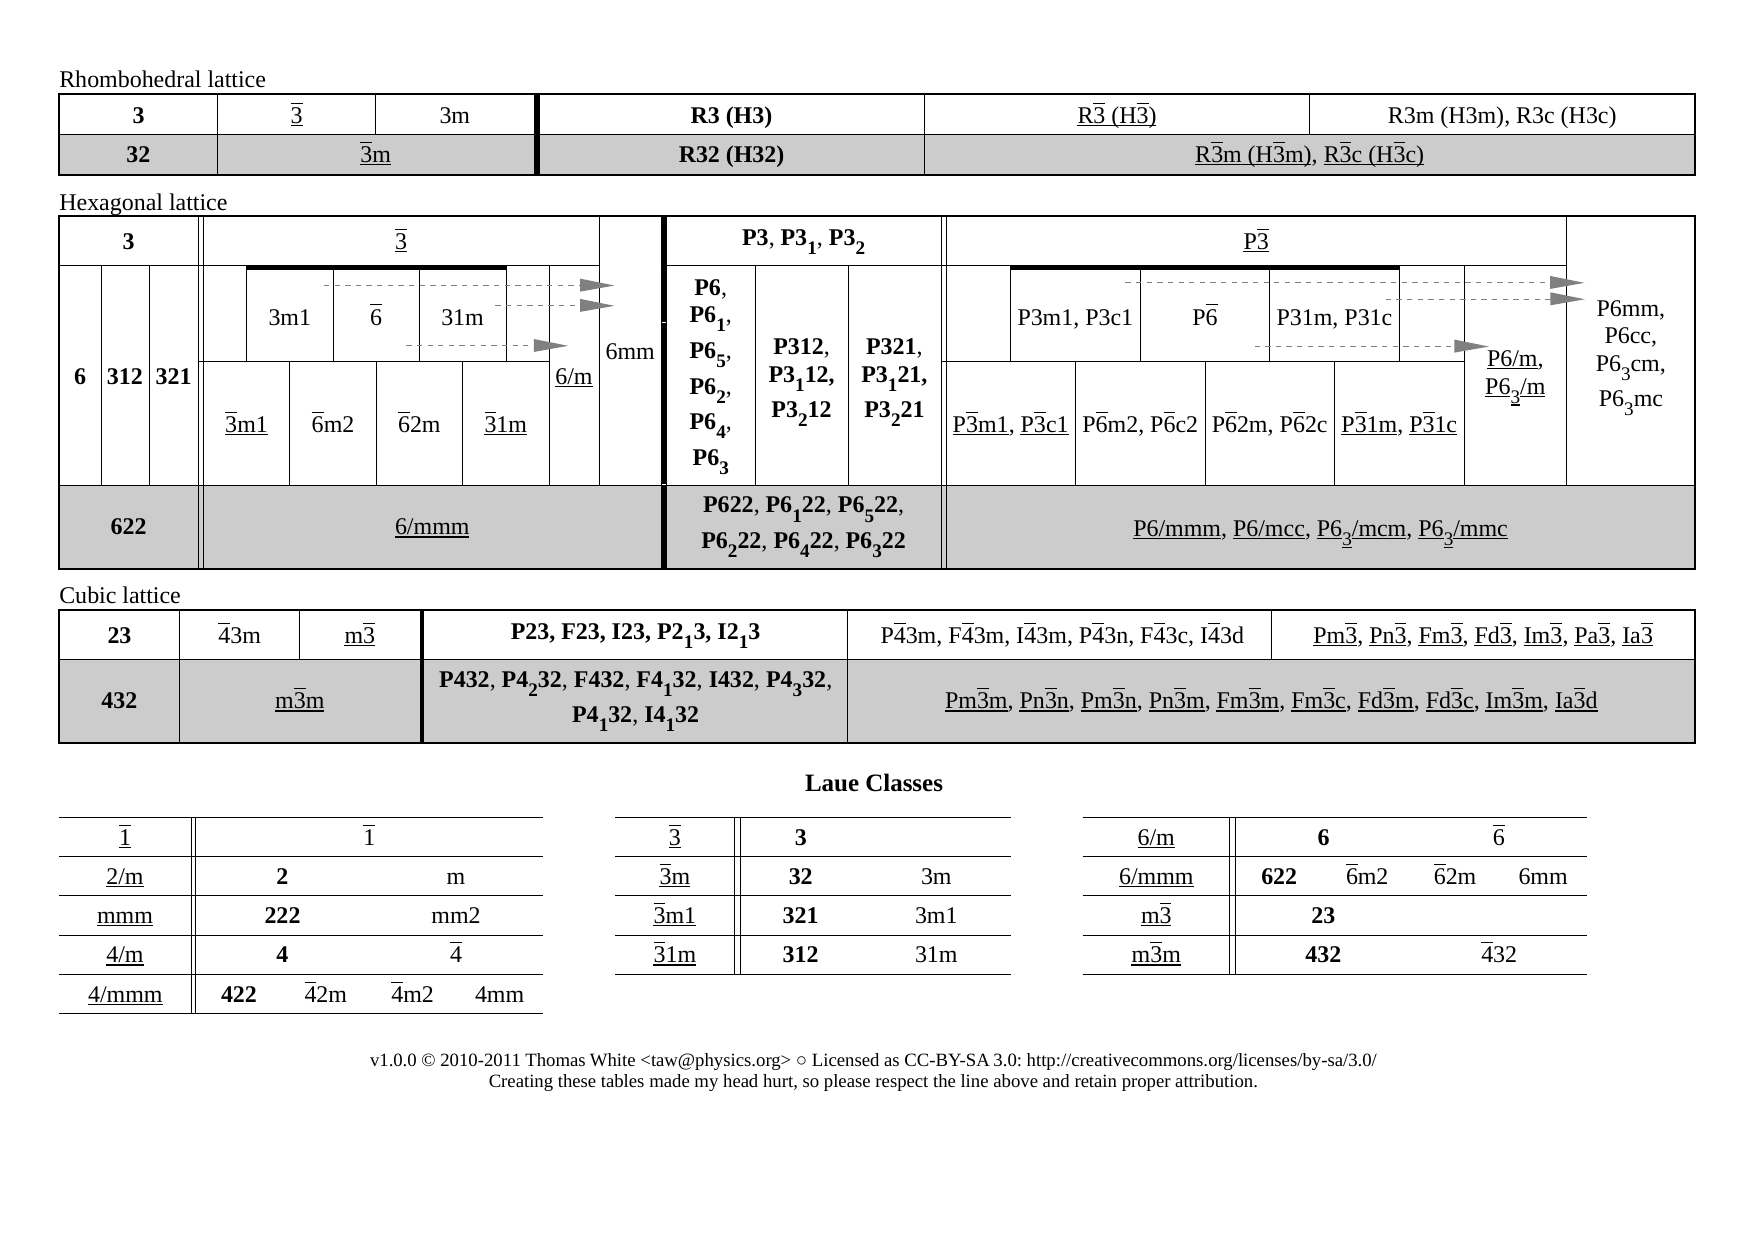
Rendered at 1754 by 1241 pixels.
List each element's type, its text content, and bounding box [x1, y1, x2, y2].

table_cell P6/mmm, P6/mcc, P63/mcm, P63/mmc [947, 486, 1694, 568]
table_cell [942, 486, 946, 568]
table_cell 31m [420, 270, 506, 361]
table_cell [199, 362, 203, 484]
table_cell [615, 975, 734, 1013]
table_cell 6/mmm [1083, 857, 1229, 895]
table_header 6 [1236, 818, 1411, 856]
table_cell [1230, 896, 1235, 934]
table_header [861, 818, 1011, 856]
table_header [199, 217, 203, 265]
table_cell [1011, 895, 1082, 934]
table_header [1011, 817, 1082, 856]
table_header m3 [300, 611, 420, 659]
table_cell 4 [196, 936, 369, 974]
table_cell 31m [463, 362, 549, 484]
table_cell 31m [861, 936, 1011, 974]
table_header 3 [204, 217, 599, 265]
text Rhombohedral lattice [59, 65, 1695, 93]
table_cell [1411, 896, 1587, 934]
table_cell [543, 974, 615, 1013]
table_header P23, F23, I23, P213, I213 [424, 611, 847, 659]
table_cell [734, 975, 740, 1013]
table_header 3 [615, 818, 734, 856]
table_cell 23 [1236, 896, 1411, 934]
table_cell [543, 935, 615, 974]
table_cell [735, 936, 740, 974]
table_cell P312, P3112, P3212 [756, 266, 848, 484]
table_cell 4/mmm [59, 975, 191, 1013]
table_header R3 (H3) [540, 95, 924, 134]
table_header R3 (H3) [925, 95, 1309, 134]
table_cell [1011, 935, 1082, 974]
table_cell P6/m, P63/m [1465, 266, 1566, 484]
text Creating these tables made my head hurt, so please respect the line above and retain proper attribution. [59, 1070, 1688, 1092]
table_cell [942, 362, 946, 484]
table_cell 3m1 [615, 896, 734, 934]
table_cell 4/m [59, 936, 191, 974]
table_cell [947, 266, 1010, 361]
table_cell 432 [1236, 936, 1411, 974]
table_cell 62m [377, 362, 462, 484]
table_cell [507, 266, 549, 361]
table_cell P6 [1141, 270, 1269, 361]
table_cell P3m1, P3c1 [947, 362, 1075, 484]
table_cell 3m1 [204, 362, 289, 484]
table_cell 222 [196, 896, 369, 934]
table_cell 3m1 [247, 270, 333, 361]
table_header 6/m [1083, 818, 1229, 856]
table_header [543, 817, 615, 856]
table_cell [1230, 975, 1235, 1013]
table_cell m3m [1083, 936, 1229, 974]
table_cell [735, 857, 740, 895]
table_cell 4 [369, 936, 542, 974]
table_header 3 [741, 818, 861, 856]
table_header 23 [60, 611, 179, 659]
table_cell P6, P61, P65, P62, P64, P63 [667, 266, 755, 484]
table_header 6mm [600, 217, 661, 484]
table_header P43m, F43m, I43m, P43n, F43c, I43d [848, 611, 1271, 659]
table_header 1 [59, 818, 191, 856]
table_cell [662, 362, 666, 484]
text Cubic lattice [59, 582, 1695, 609]
table_cell 2 [196, 857, 369, 895]
table_cell P6m2, P6c2 [1076, 362, 1205, 484]
table_cell [1011, 974, 1082, 1013]
table_cell 432 [1411, 936, 1587, 974]
table_cell 3m1 [861, 896, 1011, 934]
table_cell 6m2 [1323, 857, 1411, 895]
table_cell [942, 266, 946, 361]
table_cell P31m, P31c [1335, 362, 1464, 484]
table_cell P62m, P62c [1206, 362, 1334, 484]
table_cell [662, 324, 666, 361]
table_cell 6 [334, 270, 419, 361]
text v1.0.0 © 2010-2011 Thomas White <taw@physics.org> ○ Licensed as CC-BY-SA 3.0: http://creativecommons.org/licenses/by-sa/3.0/ [59, 1048, 1688, 1070]
table_cell 312 [102, 266, 149, 484]
table_cell 6mm [1499, 857, 1587, 895]
table_cell 6m2 [290, 362, 376, 484]
table_cell 32 [741, 857, 861, 895]
table_cell [1323, 975, 1411, 1013]
table_cell [861, 975, 1011, 1013]
table_cell [1230, 936, 1235, 974]
table_header [735, 818, 740, 856]
table_header Pm3, Pn3, Fm3, Fd3, Im3, Pa3, Ia3 [1272, 611, 1694, 659]
table_header 43m [180, 611, 299, 659]
table_cell 432 [60, 660, 179, 742]
table_cell 3m [615, 857, 734, 895]
table_cell 422 [196, 975, 282, 1013]
table_header P6mm, P6cc, P63cm, P63mc [1567, 217, 1694, 484]
table_header 3m [376, 95, 534, 134]
table_header [942, 217, 946, 265]
table_cell 312 [741, 936, 861, 974]
table_header P3 [947, 217, 1566, 265]
table_cell mm2 [369, 896, 542, 934]
table_cell 622 [1236, 857, 1323, 895]
table_cell P31m, P31c [1270, 270, 1399, 361]
table_cell 42m [282, 975, 369, 1013]
table_cell [199, 486, 203, 568]
table_cell [662, 270, 666, 322]
table_cell [535, 135, 539, 174]
table_cell [543, 895, 615, 934]
table_cell [199, 266, 203, 361]
table_cell 3m [218, 135, 534, 174]
table_cell 6 [60, 266, 101, 484]
table_cell P622, P6122, P6522, P6222, P6422, P6322 [667, 486, 941, 568]
text Laue Classes [59, 768, 1688, 796]
table_header 1 [196, 818, 542, 856]
table_cell [204, 266, 246, 361]
table_cell 4m2 [369, 975, 456, 1013]
table_header R3m (H3m), R3c (H3c) [1310, 95, 1694, 134]
table_cell 622 [60, 486, 198, 568]
table_header 3 [60, 217, 198, 265]
table_cell P432, P4232, F432, F4132, I432, P4332, P4132, I4132 [424, 660, 847, 742]
table_cell [740, 975, 861, 1013]
text Hexagonal lattice [59, 188, 1695, 215]
table_cell R3m (H3m), R3c (H3c) [925, 135, 1694, 174]
table_cell 62m [1411, 857, 1499, 895]
table_cell [662, 486, 666, 568]
table_header 3 [218, 95, 375, 134]
table_cell 321 [150, 266, 198, 484]
table_cell [1230, 857, 1235, 895]
table_header 6 [1411, 818, 1587, 856]
table_cell [543, 856, 615, 895]
table_cell 2/m [59, 857, 191, 895]
table_cell 32 [60, 135, 217, 174]
table_cell [735, 896, 740, 934]
table_cell m [369, 857, 542, 895]
table_cell [1083, 975, 1229, 1013]
table_cell P3m1, P3c1 [1011, 270, 1140, 361]
table_cell [1411, 975, 1587, 1013]
table_cell R32 (H32) [540, 135, 924, 174]
table_cell m3 [1083, 896, 1229, 934]
table_header [1230, 818, 1235, 856]
table_cell 3m [861, 857, 1011, 895]
table_cell [1235, 975, 1323, 1013]
table_cell Pm3m, Pn3n, Pm3n, Pn3m, Fm3m, Fm3c, Fd3m, Fd3c, Im3m, Ia3d [848, 660, 1694, 742]
table_cell 321 [741, 896, 861, 934]
table_cell 6/mmm [204, 486, 661, 568]
table_cell mmm [59, 896, 191, 934]
table_cell 6/m [550, 266, 599, 484]
table_header [662, 217, 666, 265]
table_cell P321, P3121, P3221 [849, 266, 941, 484]
table_cell [1400, 266, 1464, 361]
table_header 3 [60, 95, 217, 134]
table_cell [1011, 856, 1082, 895]
table_cell m3m [180, 660, 420, 742]
table_cell 31m [615, 936, 734, 974]
table_cell 4mm [456, 975, 542, 1013]
table_header [535, 95, 539, 134]
table_header P3, P31, P32 [667, 217, 941, 265]
